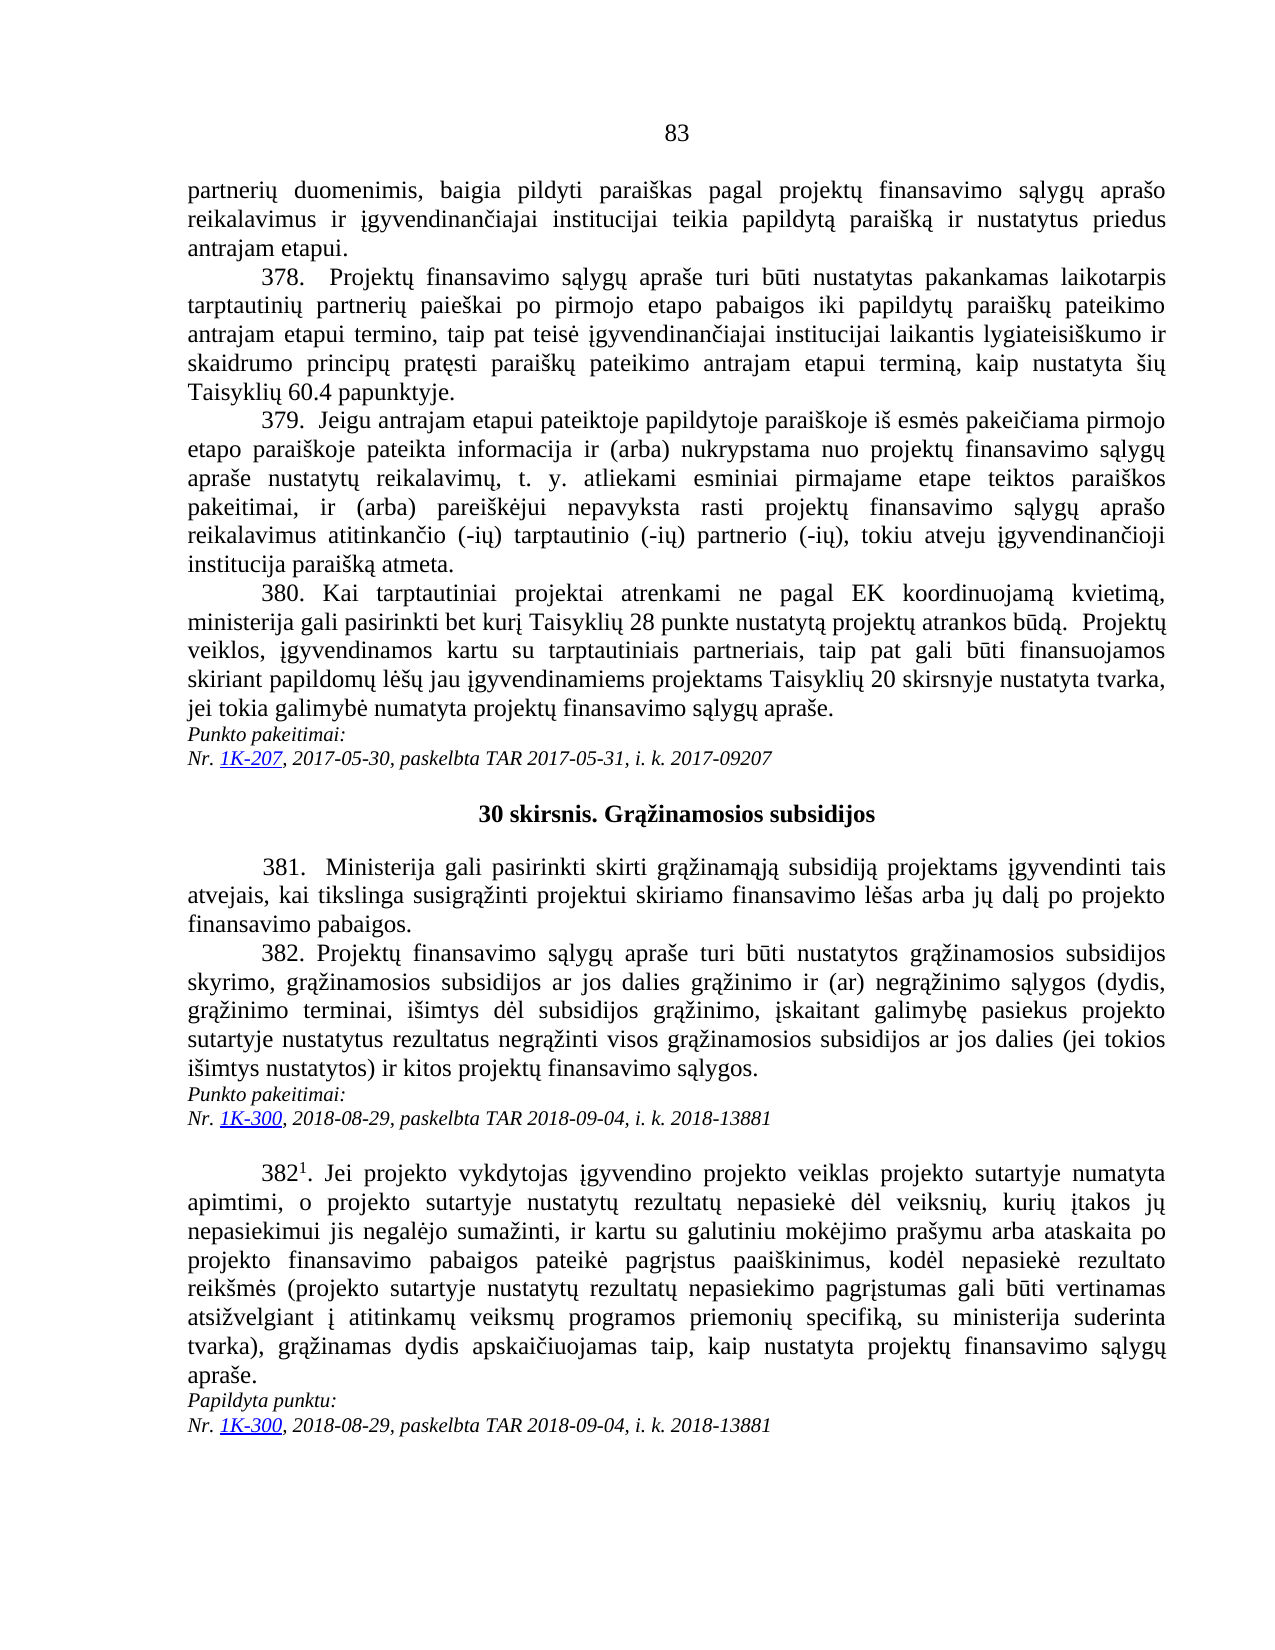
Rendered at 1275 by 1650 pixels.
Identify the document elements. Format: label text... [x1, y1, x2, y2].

text 3821. Jei projekto vykdytojas įgyvendino projekto veiklas projekto sutartyje numatyta apimtimi, o projekto sutartyje nustatytų rezultatų nepasiekė dėl veiksnių, kurių įtakos jų nepasiekimui jis negalėjo sumažinti, ir kartu su galutiniu mokėjimo prašymu arba ataskaita po projekto finansavimo pabaigos pateikė pagrįstus paaiškinimus, kodėl nepasiekė rezultato reikšmės (projekto sutartyje nustatytų rezultatų nepasiekimo pagrįstumas gali būti vertinamas atsižvelgiant į atitinkamų veiksmų programos priemonių specifiką, su ministerija suderinta tvarka), grąžinamas dydis apskaičiuojamas taip, kaip nustatyta projektų finansavimo sąlygų apraše. [187, 1158, 1167, 1388]
text Nr. 1K-300, 2018-08-29, paskelbta TAR 2018-09-04, i. k. 2018-13881 [187, 1106, 1167, 1130]
text 381. Ministerija gali pasirinkti skirti grąžinamąją subsidiją projektams įgyvendinti tais atvejais, kai tikslinga susigrąžinti projektui skiriamo finansavimo lėšas arba jų dalį po projekto finansavimo pabaigos. [187, 852, 1167, 938]
text Papildyta punktu: [187, 1388, 1167, 1412]
text 382. Projektų finansavimo sąlygų apraše turi būti nustatytos grąžinamosios subsidijos skyrimo, grąžinamosios subsidijos ar jos dalies grąžinimo ir (ar) negrąžinimo sąlygos (dydis, grąžinimo terminai, išimtys dėl subsidijos grąžinimo, įskaitant galimybę pasiekus projekto sutartyje nustatytus rezultatus negrąžinti visos grąžinamosios subsidijos ar jos dalies (jei tokios išimtys nustatytos) ir kitos projektų finansavimo sąlygos. [187, 938, 1167, 1082]
text Punkto pakeitimai: [187, 722, 1167, 746]
text Nr. 1K-300, 2018-08-29, paskelbta TAR 2018-09-04, i. k. 2018-13881 [187, 1412, 1167, 1437]
text 379. Jeigu antrajam etapui pateiktoje papildytoje paraiškoje iš esmės pakeičiama pirmojo etapo paraiškoje pateikta informacija ir (arba) nukrypstama nuo projektų finansavimo sąlygų apraše nustatytų reikalavimų, t. y. atliekami esminiai pirmajame etape teiktos paraiškos pakeitimai, ir (arba) pareiškėjui nepavyksta rasti projektų finansavimo sąlygų aprašo reikalavimus atitinkančio (-ių) tarptautinio (-ių) partnerio (-ių), tokiu atveju įgyvendinančioji institucija paraišką atmeta. [187, 406, 1167, 578]
text 378. Projektų finansavimo sąlygų apraše turi būti nustatytas pakankamas laikotarpis tarptautinių partnerių paieškai po pirmojo etapo pabaigos iki papildytų paraiškų pateikimo antrajam etapui termino, taip pat teisė įgyvendinančiajai institucijai laikantis lygiateisiškumo ir skaidrumo principų pratęsti paraiškų pateikimo antrajam etapui terminą, kaip nustatyta šių Taisyklių 60.4 papunktyje. [187, 262, 1167, 406]
subtitle 30 skirsnis. Grąžinamosios subsidijos [246, 799, 1107, 827]
text partnerių duomenimis, baigia pildyti paraiškas pagal projektų finansavimo sąlygų aprašo reikalavimus ir įgyvendinančiajai institucijai teikia papildytą paraišką ir nustatytus priedus antrajam etapui. [187, 176, 1167, 262]
text Nr. 1K-207, 2017-05-30, paskelbta TAR 2017-05-31, i. k. 2017-09207 [187, 746, 1167, 770]
text 380. Kai tarptautiniai projektai atrenkami ne pagal EK koordinuojamą kvietimą, ministerija gali pasirinkti bet kurį Taisyklių 28 punkte nustatytą projektų atrankos būdą. Projektų veiklos, įgyvendinamos kartu su tarptautiniais partneriais, taip pat gali būti finansuojamos skiriant papildomų lėšų jau įgyvendinamiems projektams Taisyklių 20 skirsnyje nustatyta tvarka, jei tokia galimybė numatyta projektų finansavimo sąlygų apraše. [187, 578, 1167, 722]
text Punkto pakeitimai: [187, 1082, 1167, 1106]
